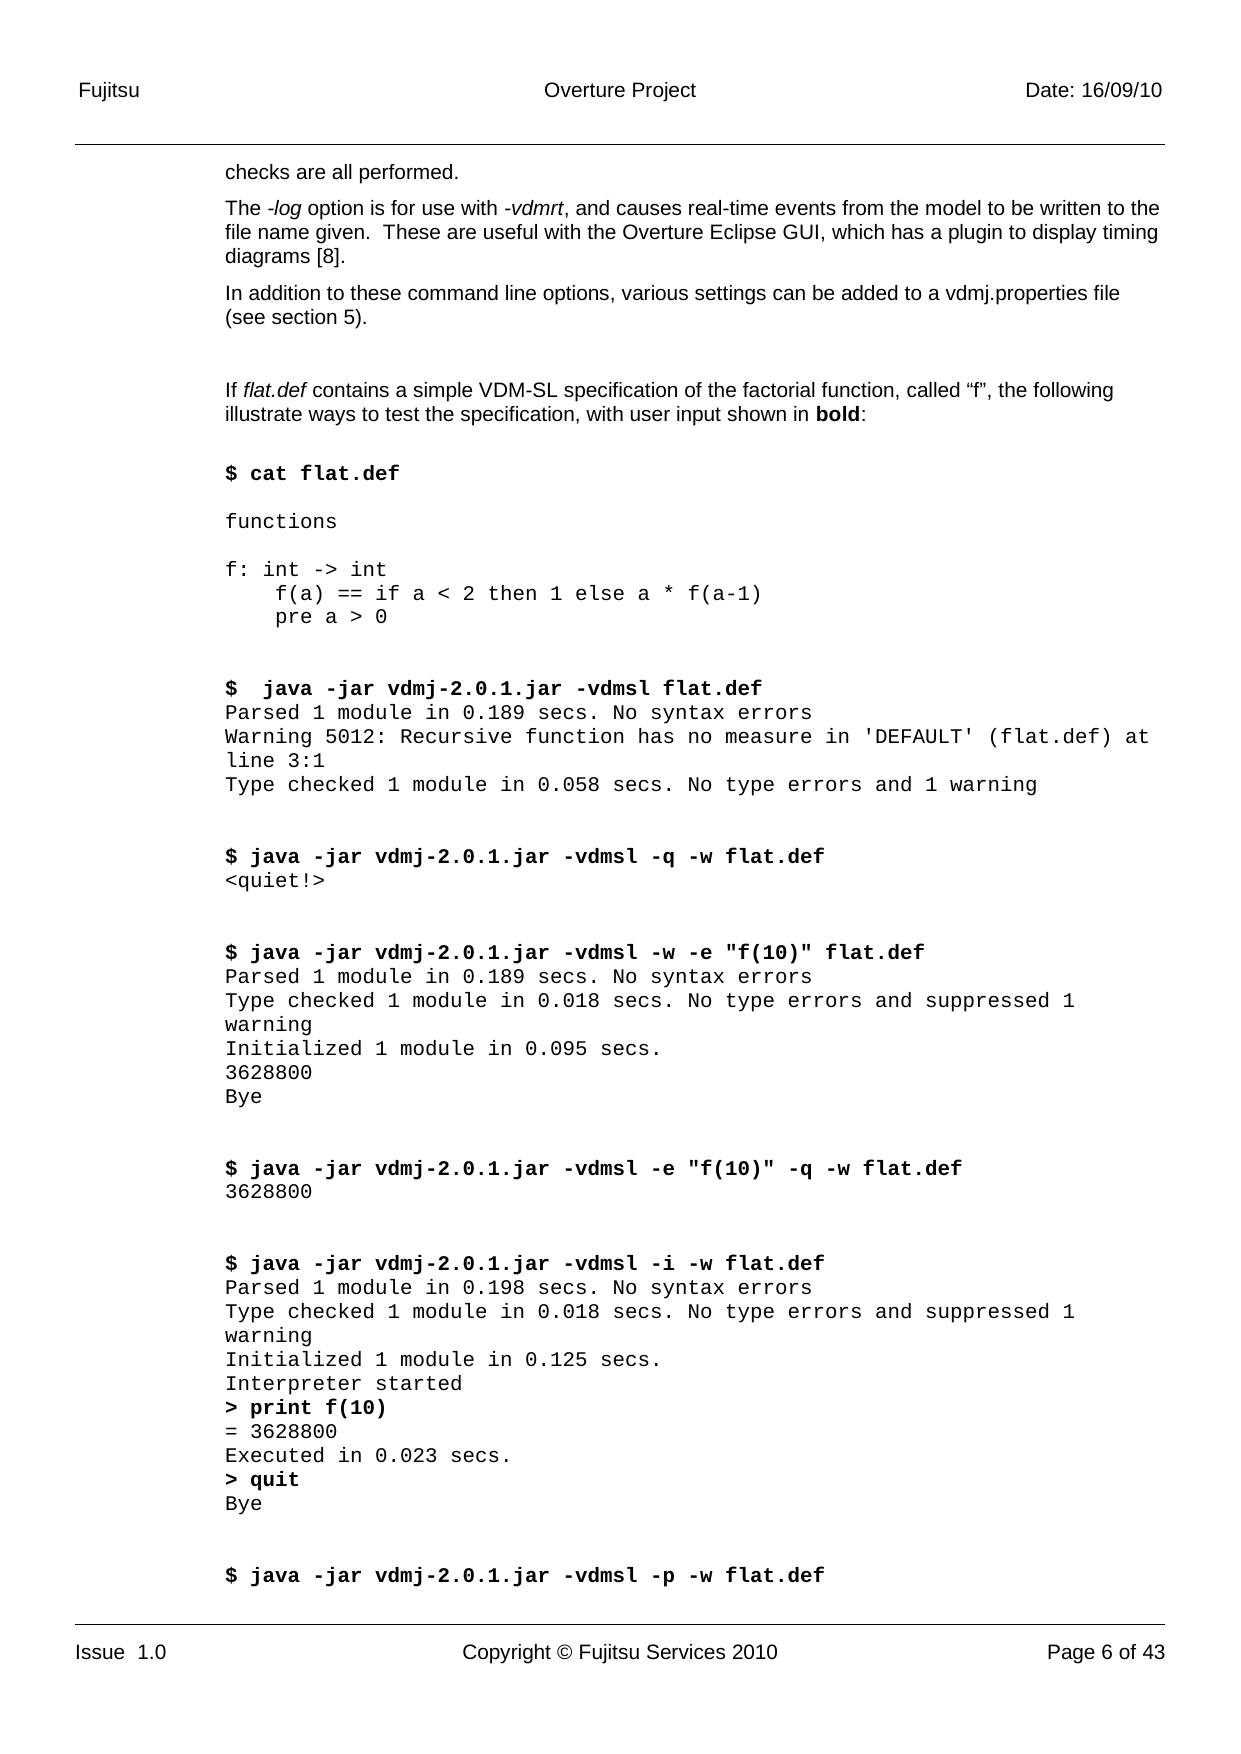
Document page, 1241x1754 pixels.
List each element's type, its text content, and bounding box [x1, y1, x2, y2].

text $ java -jar vdmj-2.0.1.jar -vdmsl flat.def [225, 678, 1165, 702]
text $ java -jar vdmj-2.0.1.jar -vdmsl -q -w flat.def [225, 846, 1165, 870]
text Parsed 1 module in 0.189 secs. No syntax errors [225, 966, 1165, 990]
text Initialized 1 module in 0.095 secs. [225, 1038, 1165, 1062]
text $ cat flat.def [225, 463, 1165, 487]
text $ java -jar vdmj-2.0.1.jar -vdmsl -w -e "f(10)" flat.def [225, 942, 1165, 966]
text f(a) == if a < 2 then 1 else a * f(a-1) [225, 582, 1165, 606]
text If flat.def contains a simple VDM-SL specification of the factorial function, called “f”, the following illustrate ways to test the specification, with user input shown in bold: [225, 378, 1165, 426]
text f: int -> int [225, 558, 1165, 582]
text 3628800 [225, 1062, 1165, 1086]
text Interpreter started [225, 1373, 1165, 1397]
text Bye [225, 1493, 1165, 1517]
text $ java -jar vdmj-2.0.1.jar -vdmsl -i -w flat.def [225, 1253, 1165, 1277]
text The -log option is for use with -vdmrt, and causes real-time events from the model to be written to the file name given. These are useful with the Overture Eclipse GUI, which has a plugin to display timing diagrams [8]. [225, 196, 1165, 268]
text > print f(10) [225, 1397, 1165, 1421]
text checks are all performed. [225, 160, 1165, 184]
text = 3628800 [225, 1421, 1165, 1445]
text 3628800 [225, 1181, 1165, 1205]
text > quit [225, 1469, 1165, 1493]
text Parsed 1 module in 0.189 secs. No syntax errors [225, 702, 1165, 726]
text In addition to these command line options, various settings can be added to a vdmj.properties file (see section 5). [225, 281, 1165, 329]
text functions [225, 511, 1165, 534]
text Initialized 1 module in 0.125 secs. [225, 1349, 1165, 1373]
text Bye [225, 1086, 1165, 1109]
text Warning 5012: Recursive function has no measure in 'DEFAULT' (flat.def) at line 3:1 [225, 726, 1165, 774]
text <quiet!> [225, 870, 1165, 894]
text Type checked 1 module in 0.018 secs. No type errors and suppressed 1 warning [225, 1301, 1165, 1349]
text pre a > 0 [225, 606, 1165, 630]
text Type checked 1 module in 0.018 secs. No type errors and suppressed 1 warning [225, 990, 1165, 1038]
text Executed in 0.023 secs. [225, 1445, 1165, 1469]
text $ java -jar vdmj-2.0.1.jar -vdmsl -e "f(10)" -q -w flat.def [225, 1157, 1165, 1181]
text Type checked 1 module in 0.058 secs. No type errors and 1 warning [225, 774, 1165, 798]
text $ java -jar vdmj-2.0.1.jar -vdmsl -p -w flat.def [225, 1565, 1165, 1589]
text Parsed 1 module in 0.198 secs. No syntax errors [225, 1277, 1165, 1301]
